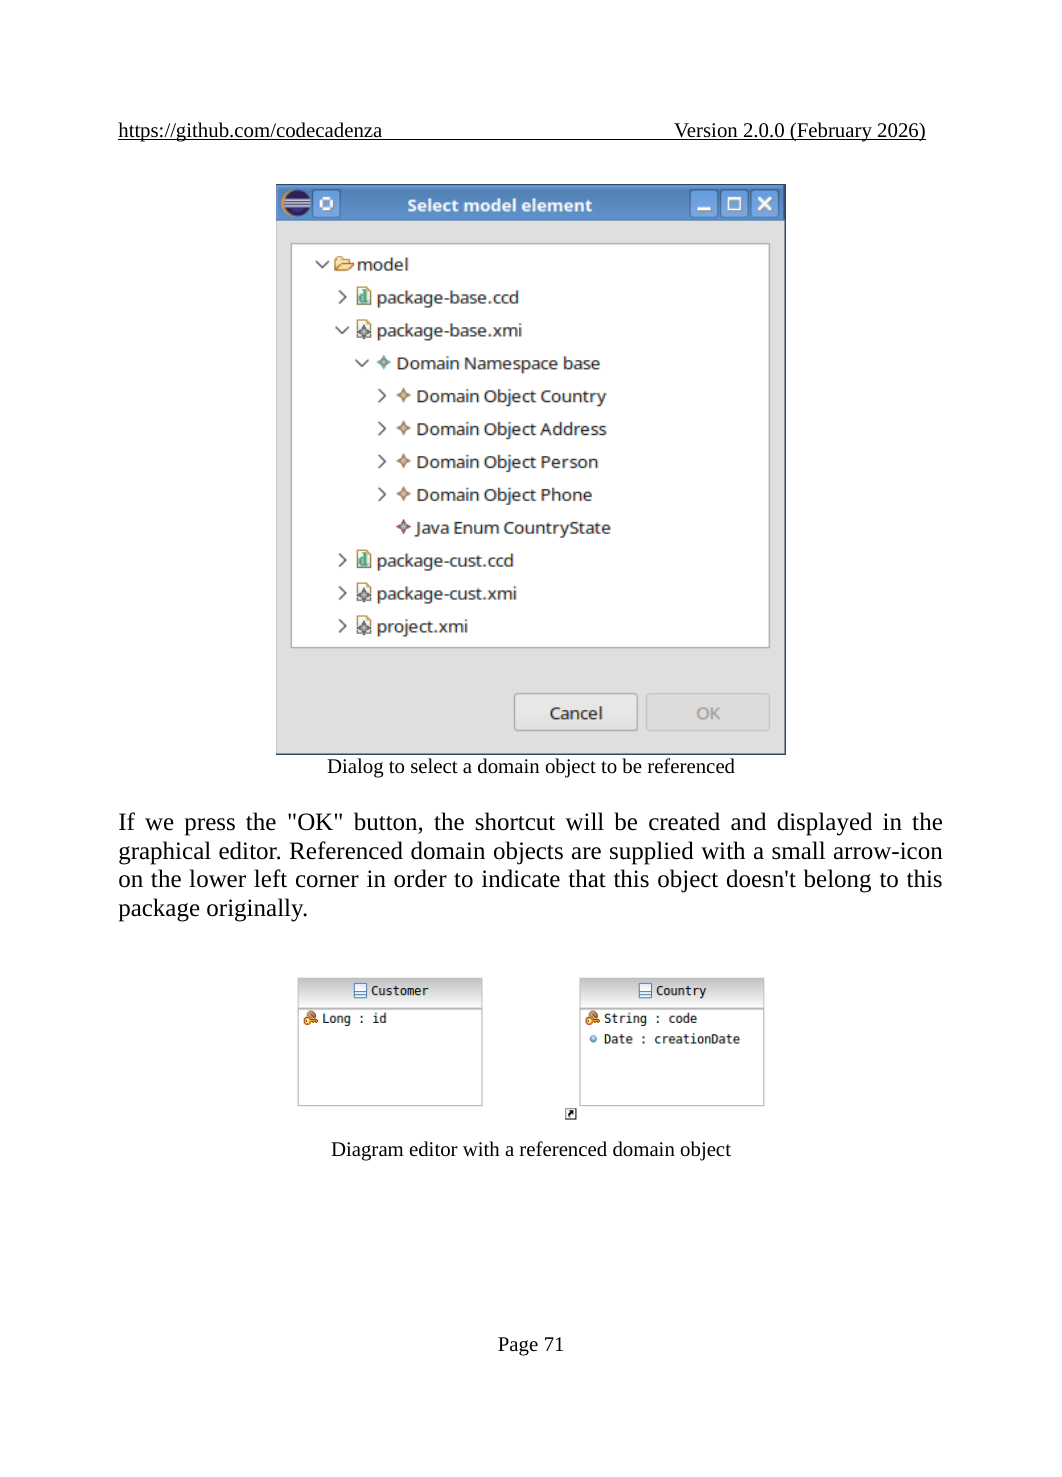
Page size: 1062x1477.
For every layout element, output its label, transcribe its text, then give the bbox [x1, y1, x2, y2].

picture [267, 950, 795, 1137]
text Dialog to select a domain object to be referenced [276, 755, 786, 778]
text If we press the "OK" button, the shortcut will be created and displayed in the graphical editor. Referenced domain objects are supplied with a small arrow-icon on the lower left corner in order to indicate that this object doesn't belong to this package originally. [118, 807, 944, 922]
text Diagram editor with a referenced domain object [267, 1137, 795, 1161]
picture [276, 184, 786, 755]
